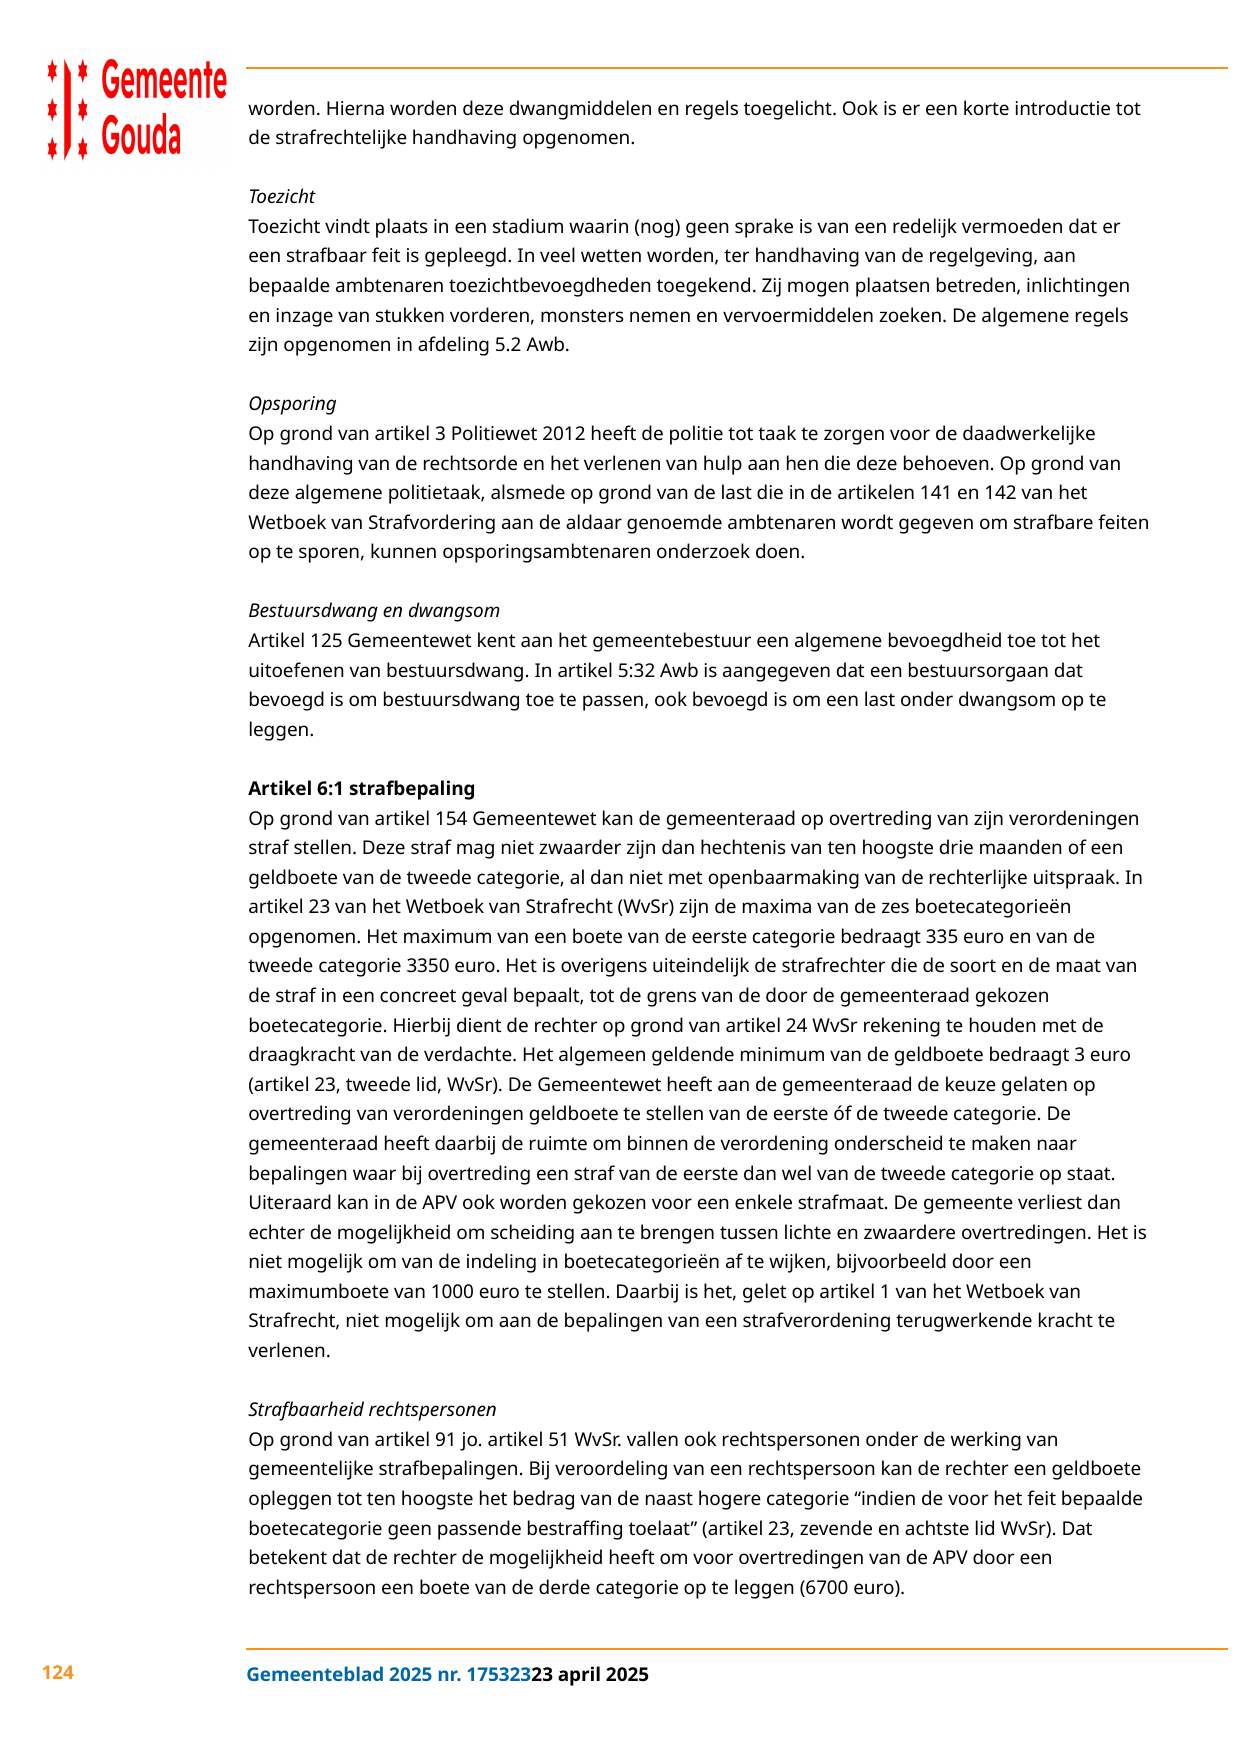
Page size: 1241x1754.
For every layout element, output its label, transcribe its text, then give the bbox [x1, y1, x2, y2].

text Toezicht vindt plaats in een stadium waarin (nog) geen sprake is van een redelijk vermoeden dat er een strafbaar feit is gepleegd. In veel wetten worden, ter handhaving van de regelgeving, aan bepaalde ambtenaren toezichtbevoegdheden toegekend. Zij mogen plaatsen betreden, inlichtingen en inzage van stukken vorderen, monsters nemen en vervoermiddelen zoeken. De algemene regels zijn opgenomen in afdeling 5.2 Awb. [248, 213, 1152, 357]
text Strafbaarheid rechtspersonen [248, 1396, 1152, 1422]
text Op grond van artikel 91 jo. artikel 51 WvSr. vallen ook rechtspersonen onder de werking van gemeentelijke strafbepalingen. Bij veroordeling van een rechtspersoon kan de rechter een geldboete opleggen tot ten hoogste het bedrag van de naast hogere categorie “indien de voor het feit bepaalde boetecategorie geen passende bestraffing toelaat” (artikel 23, zevende en achtste lid WvSr). Dat betekent dat de rechter de mogelijkheid heeft om voor overtredingen van de APV door een rechtspersoon een boete van de derde categorie op te leggen (6700 euro). [248, 1426, 1152, 1600]
text Op grond van artikel 154 Gemeentewet kan de gemeenteraad op overtreding van zijn verordeningen straf stellen. Deze straf mag niet zwaarder zijn dan hechtenis van ten hoogste drie maanden of een geldboete van de tweede categorie, al dan niet met openbaarmaking van de rechterlijke uitspraak. In artikel 23 van het Wetboek van Strafrecht (WvSr) zijn de maxima van de zes boetecategorieën opgenomen. Het maximum van een boete van de eerste categorie bedraagt 335 euro en van de tweede categorie 3350 euro. Het is overigens uiteindelijk de strafrechter die de soort en de maat van de straf in een concreet geval bepaalt, tot de grens van de door de gemeenteraad gekozen boetecategorie. Hierbij dient de rechter op grond van artikel 24 WvSr rekening te houden met de draagkracht van de verdachte. Het algemeen geldende minimum van de geldboete bedraagt 3 euro (artikel 23, tweede lid, WvSr). De Gemeentewet heeft aan de gemeenteraad de keuze gelaten op overtreding van verordeningen geldboete te stellen van de eerste óf de tweede categorie. De gemeenteraad heeft daarbij de ruimte om binnen de verordening onderscheid te maken naar bepalingen waar bij overtreding een straf van de eerste dan wel van de tweede categorie op staat. Uiteraard kan in de APV ook worden gekozen voor een enkele strafmaat. De gemeente verliest dan echter de mogelijkheid om scheiding aan te brengen tussen lichte en zwaardere overtredingen. Het is niet mogelijk om van de indeling in boetecategorieën af te wijken, bijvoorbeeld door een maximumboete van 1000 euro te stellen. Daarbij is het, gelet op artikel 1 van het Wetboek van Strafrecht, niet mogelijk om aan de bepalingen van een strafverordening terugwerkende kracht te verlenen. [248, 805, 1152, 1363]
text Artikel 125 Gemeentewet kent aan het gemeentebestuur een algemene bevoegdheid toe tot het uitoefenen van bestuursdwang. In artikel 5:32 Awb is aangegeven dat een bestuursorgaan dat bevoegd is om bestuursdwang toe te passen, ook bevoegd is om een last onder dwangsom op te leggen. [248, 627, 1152, 742]
text Bestuursdwang en dwangsom [248, 598, 1152, 623]
text Artikel 6:1 strafbepaling [248, 775, 1152, 801]
picture [41, 47, 231, 172]
text Opsporing [248, 391, 1152, 416]
text Toezicht [248, 183, 1152, 209]
text Op grond van artikel 3 Politiewet 2012 heeft de politie tot taak te zorgen voor de daadwerkelijke handhaving van de rechtsorde en het verlenen van hulp aan hen die deze behoeven. Op grond van deze algemene politietaak, alsmede op grond van de last die in de artikelen 141 en 142 van het Wetboek van Strafvordering aan de aldaar genoemde ambtenaren wordt gegeven om strafbare feiten op te sporen, kunnen opsporingsambtenaren onderzoek doen. [248, 420, 1152, 564]
text worden. Hierna worden deze dwangmiddelen en regels toegelicht. Ook is er een korte introductie tot de strafrechtelijke handhaving opgenomen. [248, 95, 1152, 150]
